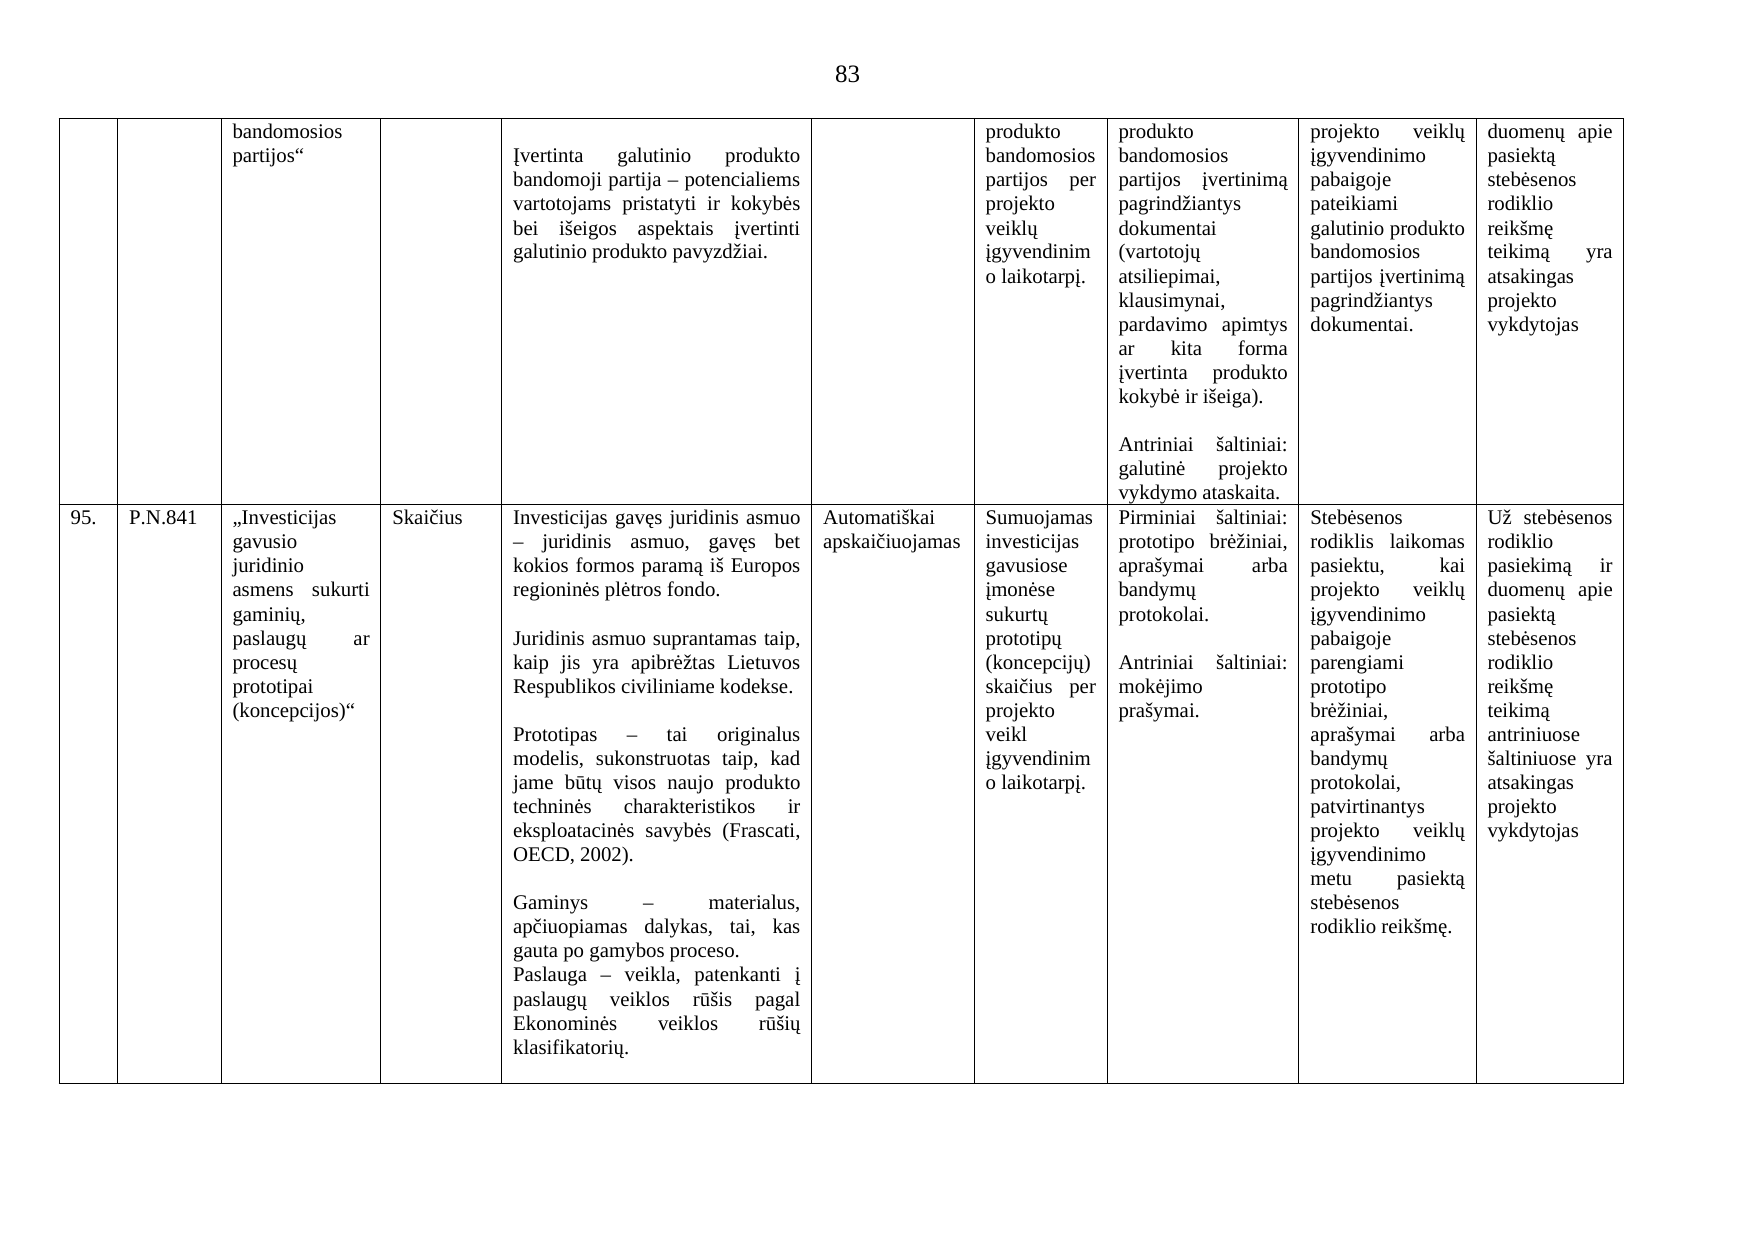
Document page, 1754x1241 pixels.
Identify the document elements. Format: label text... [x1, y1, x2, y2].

table_cell Sumuojamas investicijas gavusiose įmonėse sukurtų prototipų (koncepcijų) skaičius per projekto veikl įgyvendinimo laikotarpį. [975, 505, 1107, 1083]
table_cell produkto bandomosios partijos įvertinimą pagrindžiantys dokumentai (vartotojų atsiliepimai, klausimynai, pardavimo apimtys ar kita forma įvertinta produkto kokybė ir išeiga). Antriniai šaltiniai: galutinė projekto vykdymo ataskaita. [1108, 119, 1298, 504]
table_cell [381, 119, 501, 504]
table_cell projekto veiklų įgyvendinimo pabaigoje pateikiami galutinio produkto bandomosios partijos įvertinimą pagrindžiantys dokumentai. [1299, 119, 1476, 504]
table_cell [812, 119, 974, 504]
table_cell Įvertinta galutinio produkto bandomoji partija – potencialiems vartotojams pristatyti ir kokybės bei išeigos aspektais įvertinti galutinio produkto pavyzdžiai. [502, 119, 811, 504]
table_cell Už stebėsenos rodiklio pasiekimą ir duomenų apie pasiektą stebėsenos rodiklio reikšmę teikimą antriniuose šaltiniuose yra atsakingas projekto vykdytojas [1477, 505, 1623, 1083]
table_cell 95. [60, 505, 117, 1083]
table_cell „Investicijas gavusio juridinio asmens sukurti gaminių, paslaugų ar procesų prototipai (koncepcijos)“ [222, 505, 380, 1083]
table_cell Automatiškai apskaičiuojamas [812, 505, 974, 1083]
table_cell duomenų apie pasiektą stebėsenos rodiklio reikšmę teikimą yra atsakingas projekto vykdytojas [1477, 119, 1623, 504]
table_cell bandomosios partijos“ [222, 119, 380, 504]
table_cell Investicijas gavęs juridinis asmuo – juridinis asmuo, gavęs bet kokios formos paramą iš Europos regioninės plėtros fondo. Juridinis asmuo suprantamas taip, kaip jis yra apibrėžtas Lietuvos Respublikos civiliniame kodekse. Prototipas – tai originalus modelis, sukonstruotas taip, kad jame būtų visos naujo produkto techninės charakteristikos ir eksploatacinės savybės (Frascati, OECD, 2002). Gaminys – materialus, apčiuopiamas dalykas, tai, kas gauta po gamybos proceso. Paslauga – veikla, patenkanti į paslaugų veiklos rūšis pagal Ekonominės veiklos rūšių klasifikatorių. [502, 505, 811, 1083]
table_cell Pirminiai šaltiniai: prototipo brėžiniai, aprašymai arba bandymų protokolai. Antriniai šaltiniai: mokėjimo prašymai. [1108, 505, 1298, 1083]
table_cell [60, 119, 117, 504]
table_cell [118, 119, 221, 504]
table_cell Skaičius [381, 505, 501, 1083]
table_cell Stebėsenos rodiklis laikomas pasiektu, kai projekto veiklų įgyvendinimo pabaigoje parengiami prototipo brėžiniai, aprašymai arba bandymų protokolai, patvirtinantys projekto veiklų įgyvendinimo metu pasiektą stebėsenos rodiklio reikšmę. [1299, 505, 1476, 1083]
table_cell produkto bandomosios partijos per projekto veiklų įgyvendinimo laikotarpį. [975, 119, 1107, 504]
table_cell P.N.841 [118, 505, 221, 1083]
